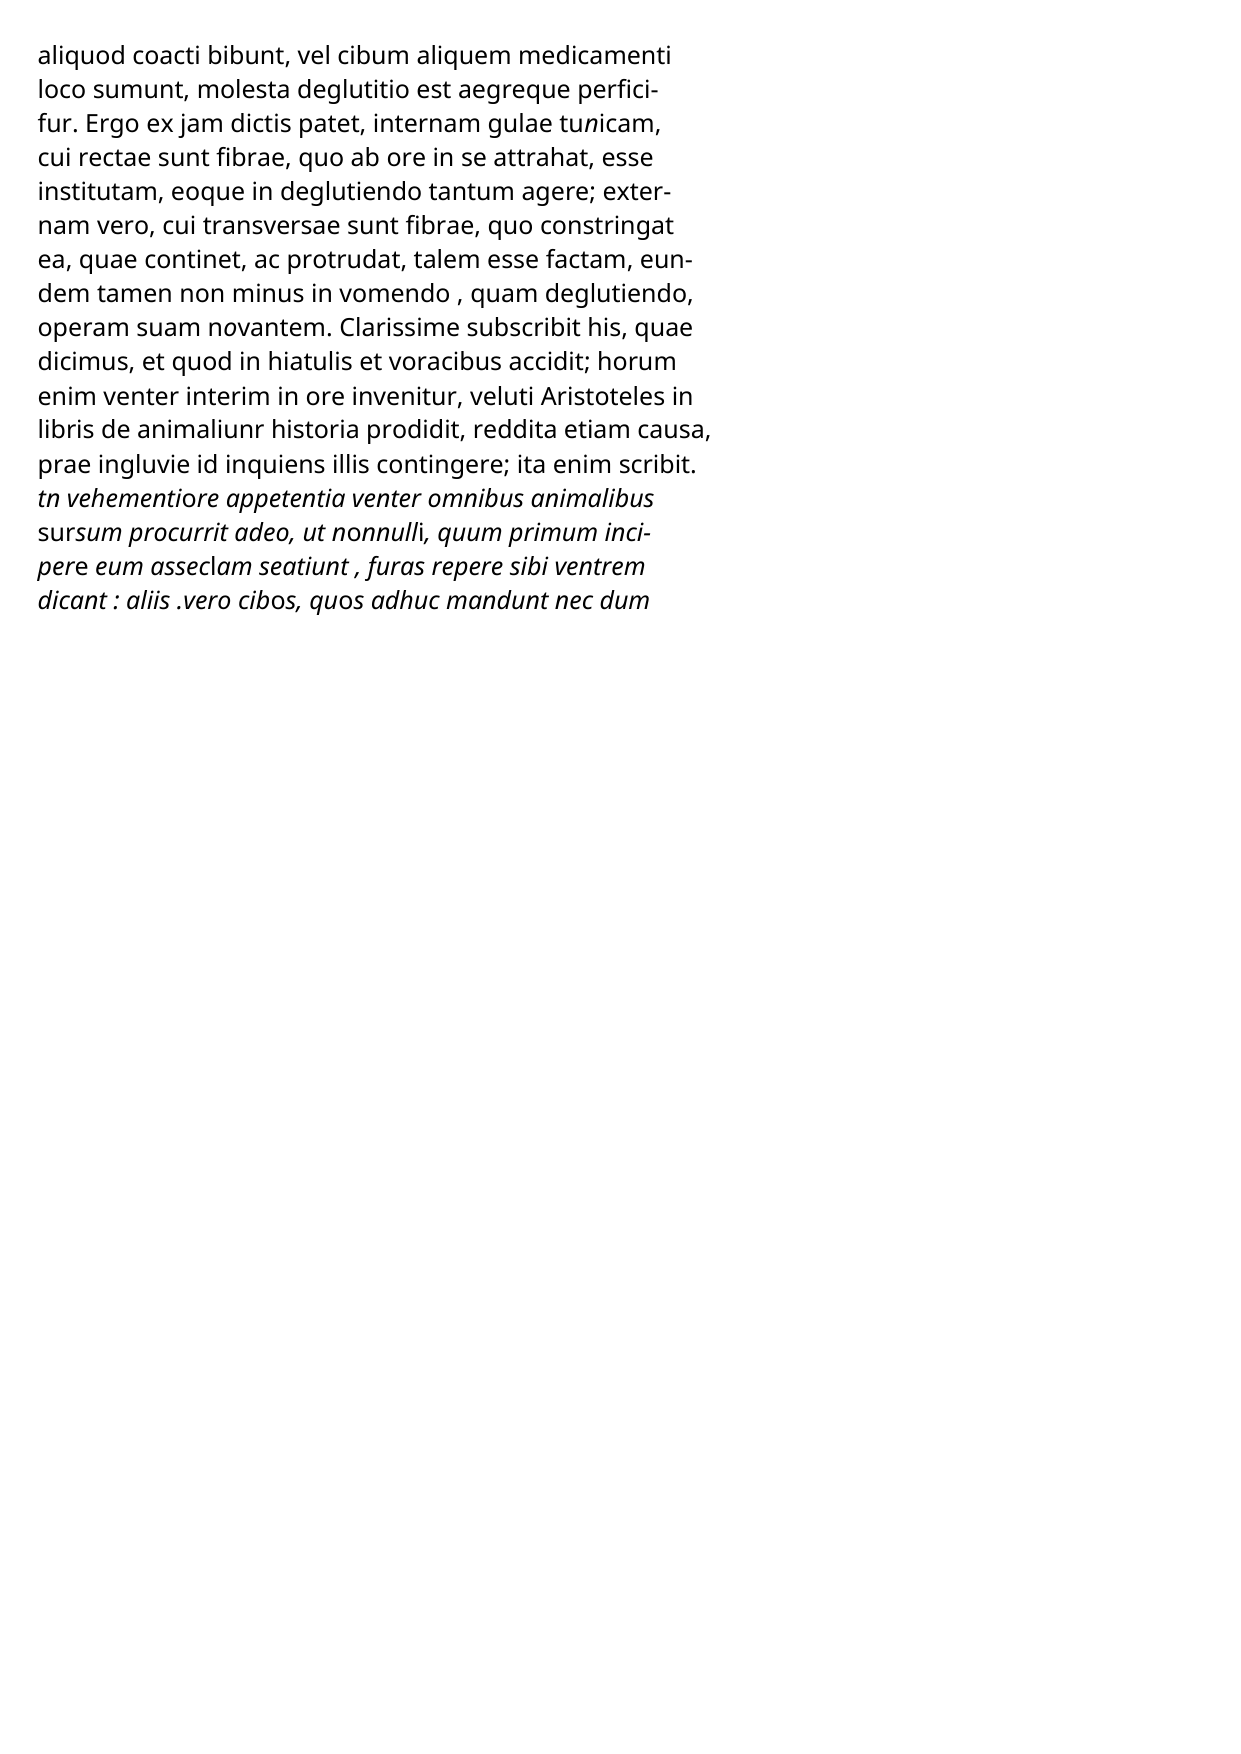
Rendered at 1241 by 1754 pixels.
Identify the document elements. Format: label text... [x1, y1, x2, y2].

text aliquod coacti bibunt, vel cibum aliquem medicamenti loco sumunt, molesta deglutitio est aegreque perfici- fur. Ergo ex jam dictis patet, internam gulae tunicam, cui rectae sunt fibrae, quo ab ore in se attrahat, esse institutam, eoque in deglutiendo tantum agere; exter- nam vero, cui transversae sunt fibrae, quo constringat ea, quae continet, ac protrudat, talem esse factam, eun- dem tamen non minus in vomendo , quam deglutiendo, operam suam novantem. Clarissime subscribit his, quae dicimus, et quod in hiatulis et voracibus accidit; horum enim venter interim in ore invenitur, veluti Aristoteles in libris de animaliunr historia prodidit, reddita etiam causa, prae ingluvie id inquiens illis contingere; ita enim scribit. tn vehementiore appetentia venter omnibus animalibus sursum procurrit adeo, ut nonnulli, quum primum inci- pere eum asseclam seatiunt , furas repere sibi ventrem dicant : aliis .vero cibos, quos adhuc mandunt nec dum [37, 37, 1203, 617]
